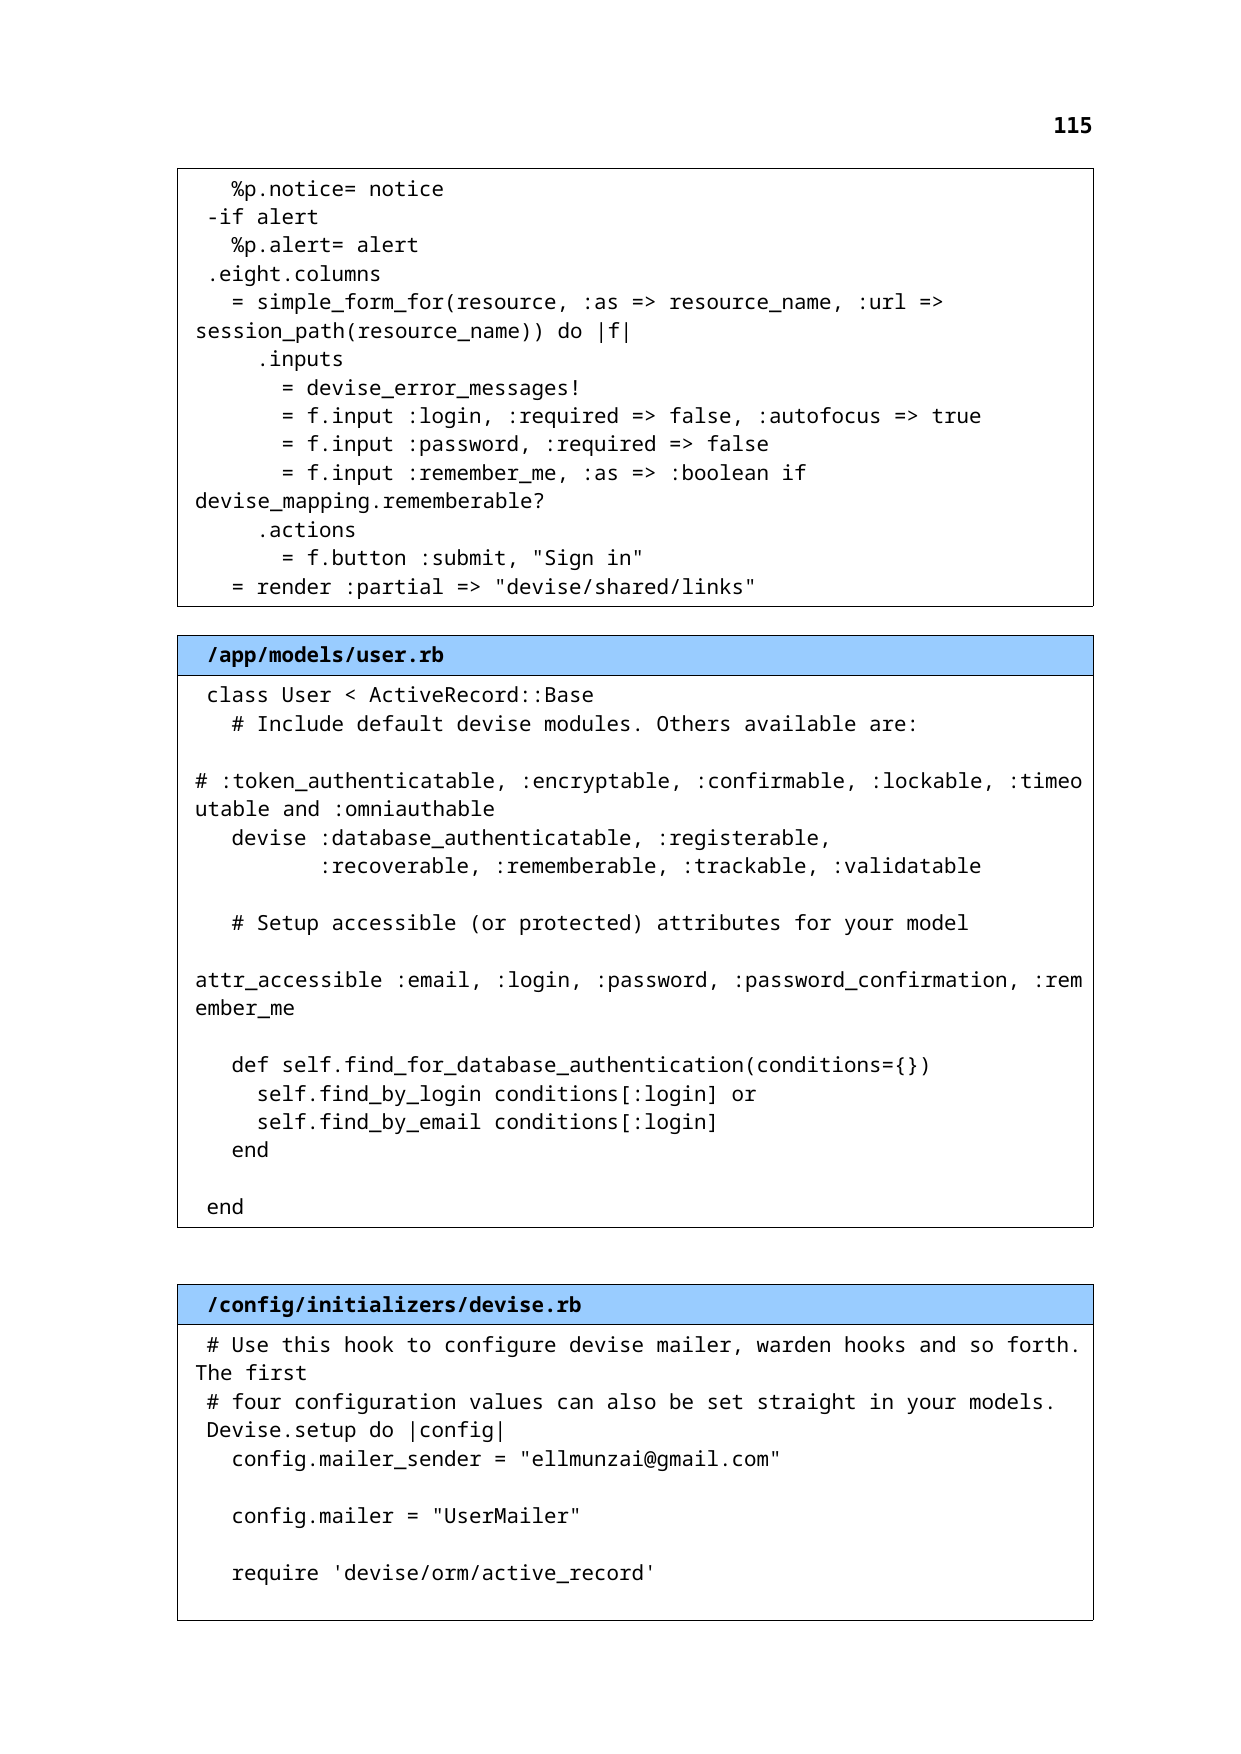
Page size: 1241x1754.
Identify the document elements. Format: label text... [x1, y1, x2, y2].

table_cell %p.notice= notice -if alert %p.alert= alert .eight.columns = simple_form_for(resource, :as => resource_name, :url => session_path(resource_name)) do |f| .inputs = devise_error_messages! = f.input :login, :required => false, :autofocus => true = f.input :password, :required => false = f.input :remember_me, :as => :boolean if devise_mapping.rememberable? .actions = f.button :submit, "Sign in" = render :partial => "devise/shared/links" [178, 169, 1093, 606]
table_header /config/initializers/devise.rb [178, 1285, 1093, 1324]
table_cell # Use this hook to configure devise mailer, warden hooks and so forth. The first # four configuration values can also be set straight in your models. Devise.setup do |config| config.mailer_sender = "ellmunzai@gmail.com" config.mailer = "UserMailer" require 'devise/orm/active_record' [178, 1325, 1093, 1620]
table_cell class User < ActiveRecord::Base # Include default devise modules. Others available are: # :token_authenticatable, :encryptable, :confirmable, :lockable, :timeoutable and :omniauthable devise :database_authenticatable, :registerable, :recoverable, :rememberable, :trackable, :validatable # Setup accessible (or protected) attributes for your model attr_accessible :email, :login, :password, :password_confirmation, :remember_me def self.find_for_database_authentication(conditions={}) self.find_by_login conditions[:login] or self.find_by_email conditions[:login] end end [178, 676, 1093, 1227]
table_header /app/models/user.rb [178, 636, 1093, 675]
